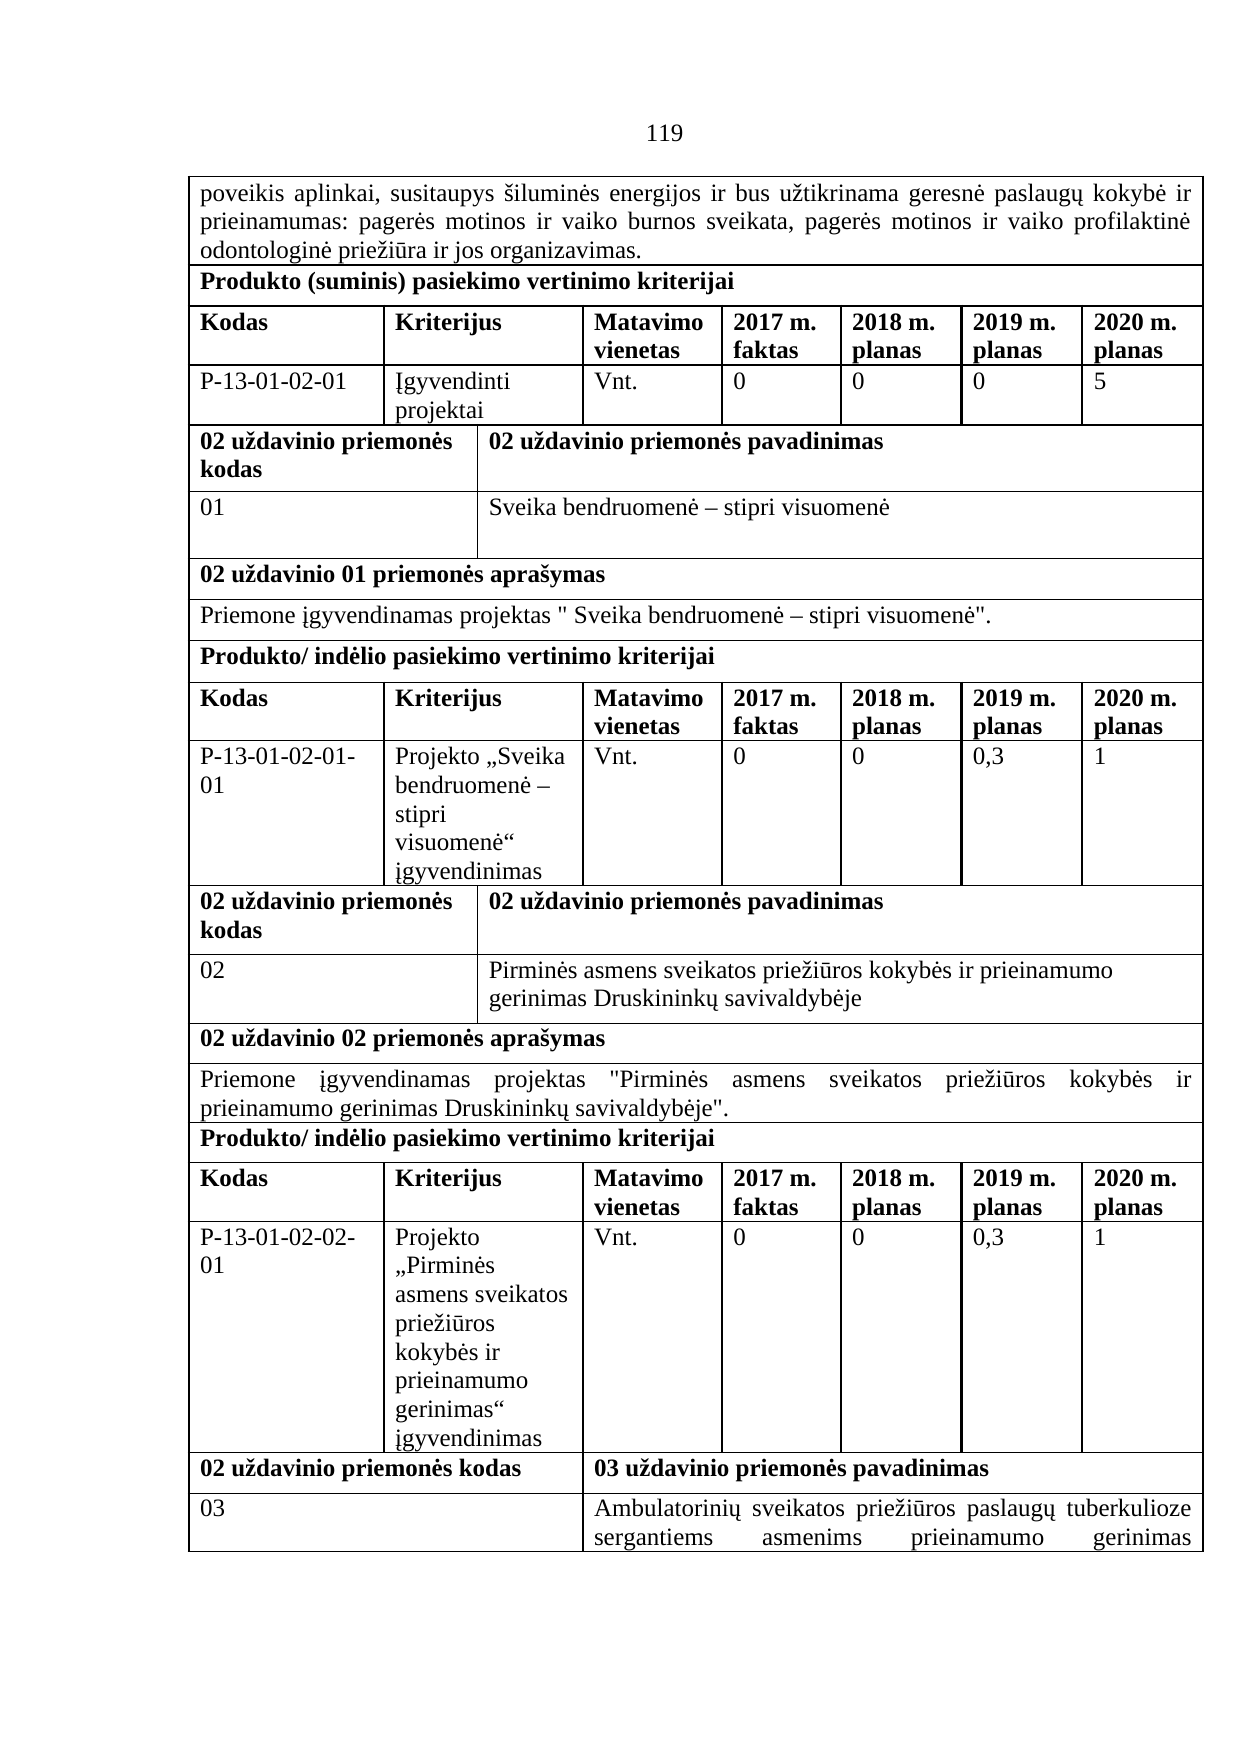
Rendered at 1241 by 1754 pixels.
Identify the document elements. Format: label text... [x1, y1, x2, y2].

table_cell 02 uždavinio priemonės pavadinimas [478, 426, 1202, 491]
table_cell Kodas [190, 307, 383, 364]
table_cell 03 [190, 1494, 582, 1551]
table_cell Matavimo vienetas [584, 1163, 721, 1221]
table_cell 2018 m. planas [842, 1163, 960, 1221]
table_cell Kodas [190, 683, 383, 740]
table_cell Matavimo vienetas [584, 307, 721, 364]
table_cell Projekto „Pirminės asmens sveikatos priežiūros kokybės ir prieinamumo gerinimas“ įgyvendinimas [385, 1222, 582, 1452]
table_cell 02 uždavinio 01 priemonės aprašymas [190, 559, 1202, 599]
table_cell Projekto „Sveika bendruomenė – stipri visuomenė“ įgyvendinimas [385, 741, 582, 885]
table_cell Matavimo vienetas [584, 683, 721, 740]
table_cell 2019 m. planas [963, 683, 1081, 740]
table_cell 02 uždavinio 02 priemonės aprašymas [190, 1024, 1202, 1063]
table_cell 2017 m. faktas [723, 307, 840, 364]
table_cell 5 [1083, 366, 1202, 424]
table_cell Pirminės asmens sveikatos priežiūros kokybės ir prieinamumo gerinimas Druskininkų savivaldybėje [478, 955, 1202, 1022]
table_cell P-13-01-02-01-01 [190, 741, 383, 885]
table_cell poveikis aplinkai, susitaupys šiluminės energijos ir bus užtikrinama geresnė paslaugų kokybė ir prieinamumas: pagerės motinos ir vaiko burnos sveikata, pagerės motinos ir vaiko profilaktinė odontologinė priežiūra ir jos organizavimas. [190, 177, 1202, 264]
table_cell Produkto/ indėlio pasiekimo vertinimo kriterijai [190, 641, 1202, 682]
table_cell 02 uždavinio priemonės kodas [190, 1453, 582, 1492]
table_cell Priemone įgyvendinamas projektas "Pirminės asmens sveikatos priežiūros kokybės ir prieinamumo gerinimas Druskininkų savivaldybėje". [190, 1064, 1202, 1122]
table_cell P-13-01-02-02-01 [190, 1222, 383, 1452]
table_cell 1 [1083, 1222, 1202, 1452]
table_cell 0 [723, 1222, 840, 1452]
table_cell Kriterijus [385, 307, 582, 364]
table_cell Vnt. [584, 741, 721, 885]
table_cell 2020 m. planas [1083, 683, 1202, 740]
table_cell 1 [1083, 741, 1202, 885]
table_cell 2017 m. faktas [723, 1163, 840, 1221]
table_cell Produkto (suminis) pasiekimo vertinimo kriterijai [190, 266, 1202, 304]
table_cell Įgyvendinti projektai [385, 366, 582, 424]
table_cell 02 uždavinio priemonės kodas [190, 426, 477, 491]
table_cell P-13-01-02-01 [190, 366, 383, 424]
table_cell 0 [842, 1222, 960, 1452]
table_cell Kriterijus [385, 1163, 582, 1221]
table_cell 01 [190, 492, 477, 558]
table_cell Priemone įgyvendinamas projektas " Sveika bendruomenė – stipri visuomenė". [190, 600, 1202, 640]
table_cell 02 uždavinio priemonės kodas [190, 886, 477, 954]
table_cell 0 [963, 366, 1081, 424]
table_cell 03 uždavinio priemonės pavadinimas [584, 1453, 1202, 1492]
table_cell 2019 m. planas [963, 1163, 1081, 1221]
table_cell 0,3 [963, 1222, 1081, 1452]
table_cell Kriterijus [385, 683, 582, 740]
table_cell 0,3 [963, 741, 1081, 885]
table_cell Vnt. [584, 1222, 721, 1452]
table_cell 02 uždavinio priemonės pavadinimas [478, 886, 1202, 954]
table_cell 02 [190, 955, 477, 1022]
table_cell 2018 m. planas [842, 683, 960, 740]
table_cell 2020 m. planas [1083, 1163, 1202, 1221]
table_cell 0 [723, 366, 840, 424]
table_cell 2019 m. planas [963, 307, 1081, 364]
table_cell Vnt. [584, 366, 721, 424]
table_cell 2018 m. planas [842, 307, 960, 364]
table_cell Produkto/ indėlio pasiekimo vertinimo kriterijai [190, 1123, 1202, 1162]
table_cell Ambulatorinių sveikatos priežiūros paslaugų tuberkulioze sergantiems asmenims prieinamumo gerinimas [584, 1494, 1202, 1551]
table_cell 0 [723, 741, 840, 885]
table_cell Sveika bendruomenė – stipri visuomenė [478, 492, 1202, 558]
table_cell Kodas [190, 1163, 383, 1221]
table_cell 2020 m. planas [1083, 307, 1202, 364]
table_cell 0 [842, 741, 960, 885]
table_cell 2017 m. faktas [723, 683, 840, 740]
table_cell 0 [842, 366, 960, 424]
